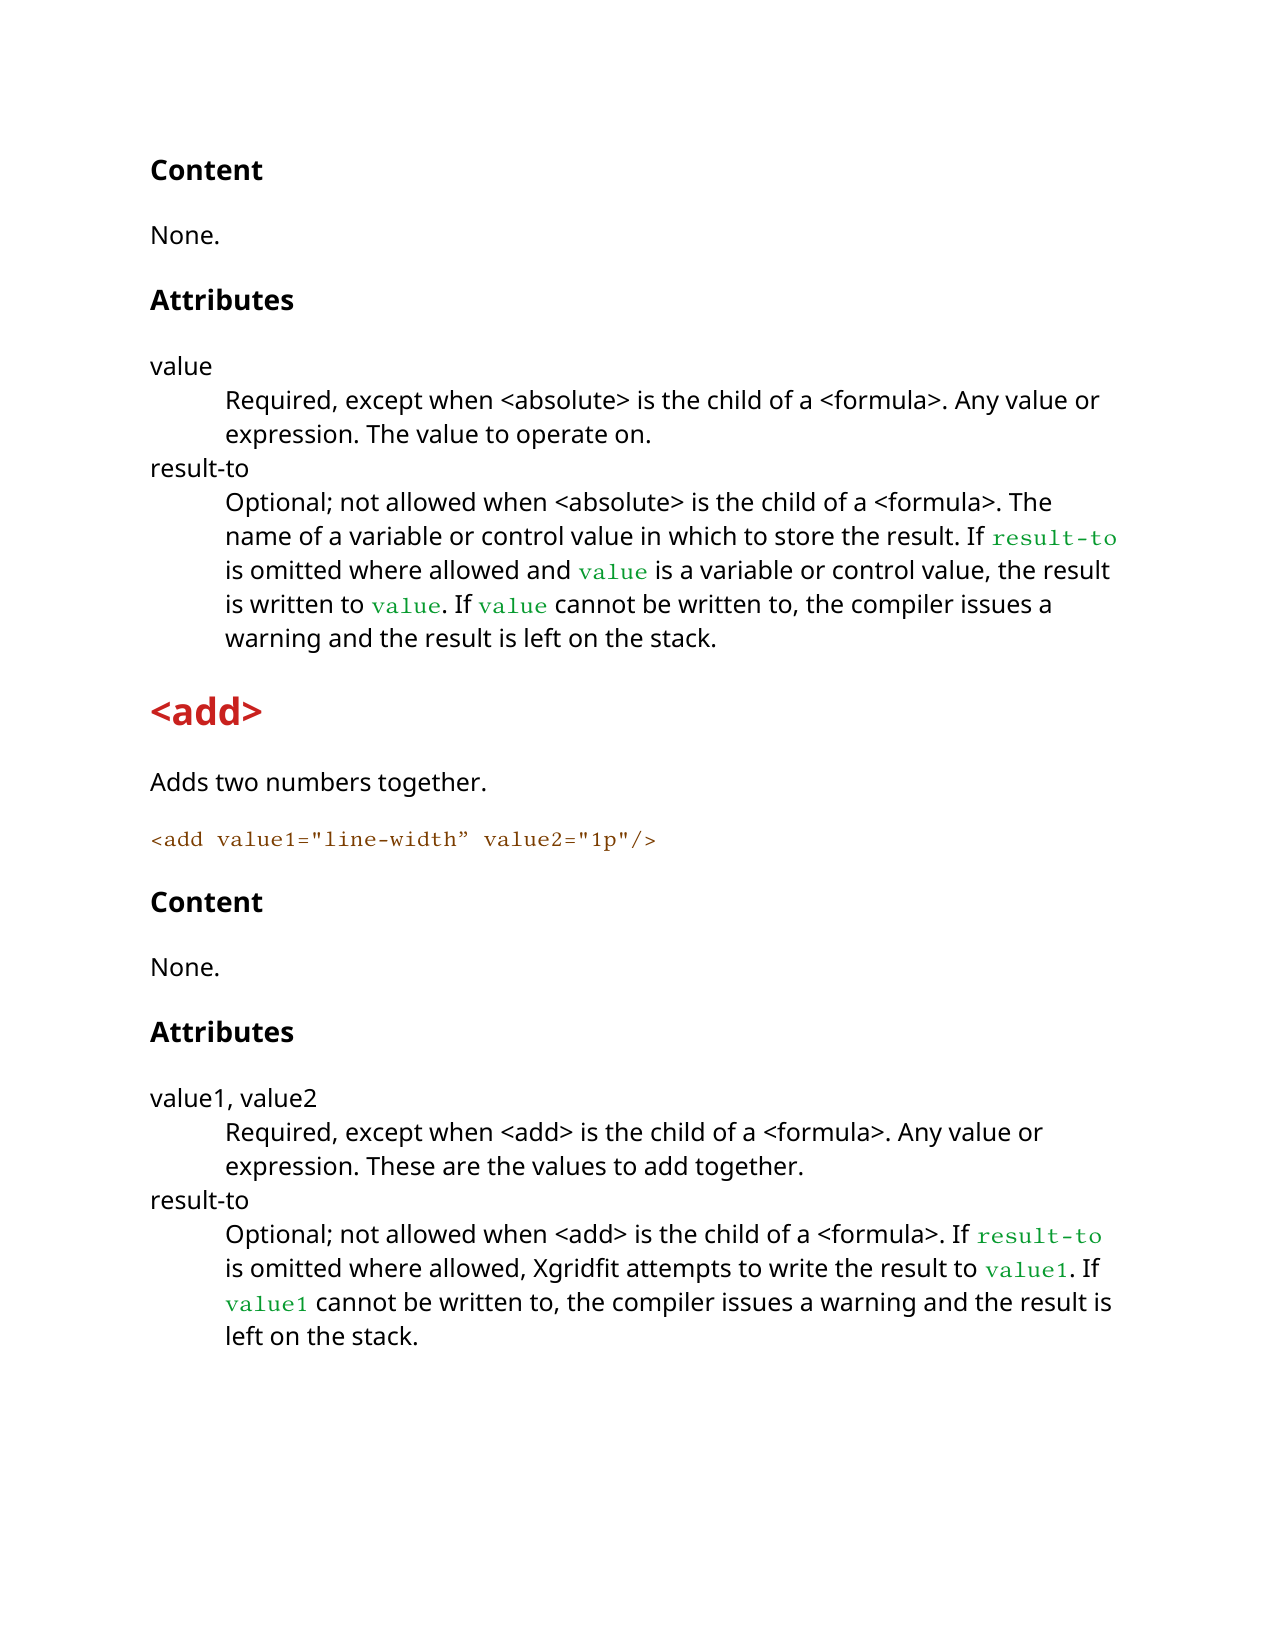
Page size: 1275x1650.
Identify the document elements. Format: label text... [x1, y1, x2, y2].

text Required, except when <absolute> is the child of a <formula>. Any value or expression. The value to operate on. [225, 382, 1125, 450]
text None. [150, 217, 1125, 252]
subtitle Attributes [150, 281, 1125, 319]
text result-to [150, 450, 1125, 484]
text Adds two numbers together. [150, 765, 1125, 799]
text Optional; not allowed when <add> is the child of a <formula>. If result-to is omitted where allowed, Xgridfit attempts to write the result to value1. If value1 cannot be written to, the compiler issues a warning and the result is left on the stack. [225, 1216, 1125, 1353]
text result-to [150, 1182, 1125, 1216]
text Required, except when <add> is the child of a <formula>. Any value or expression. These are the values to add together. [225, 1114, 1125, 1182]
subtitle Content [150, 882, 1125, 920]
subtitle Content [150, 150, 1125, 188]
text Optional; not allowed when <absolute> is the child of a <formula>. The name of a variable or control value in which to store the result. If result-to is omitted where allowed and value is a variable or control value, the result is written to value. If value cannot be written to, the compiler issues a warning and the result is left on the stack. [225, 484, 1125, 655]
subtitle Attributes [150, 1013, 1125, 1051]
text None. [150, 949, 1125, 983]
text value1, value2 [150, 1080, 1125, 1114]
text <add value1="line-width” value2="1p"/> [150, 828, 1125, 852]
text value [150, 348, 1125, 382]
subtitle <add> [150, 685, 1125, 736]
